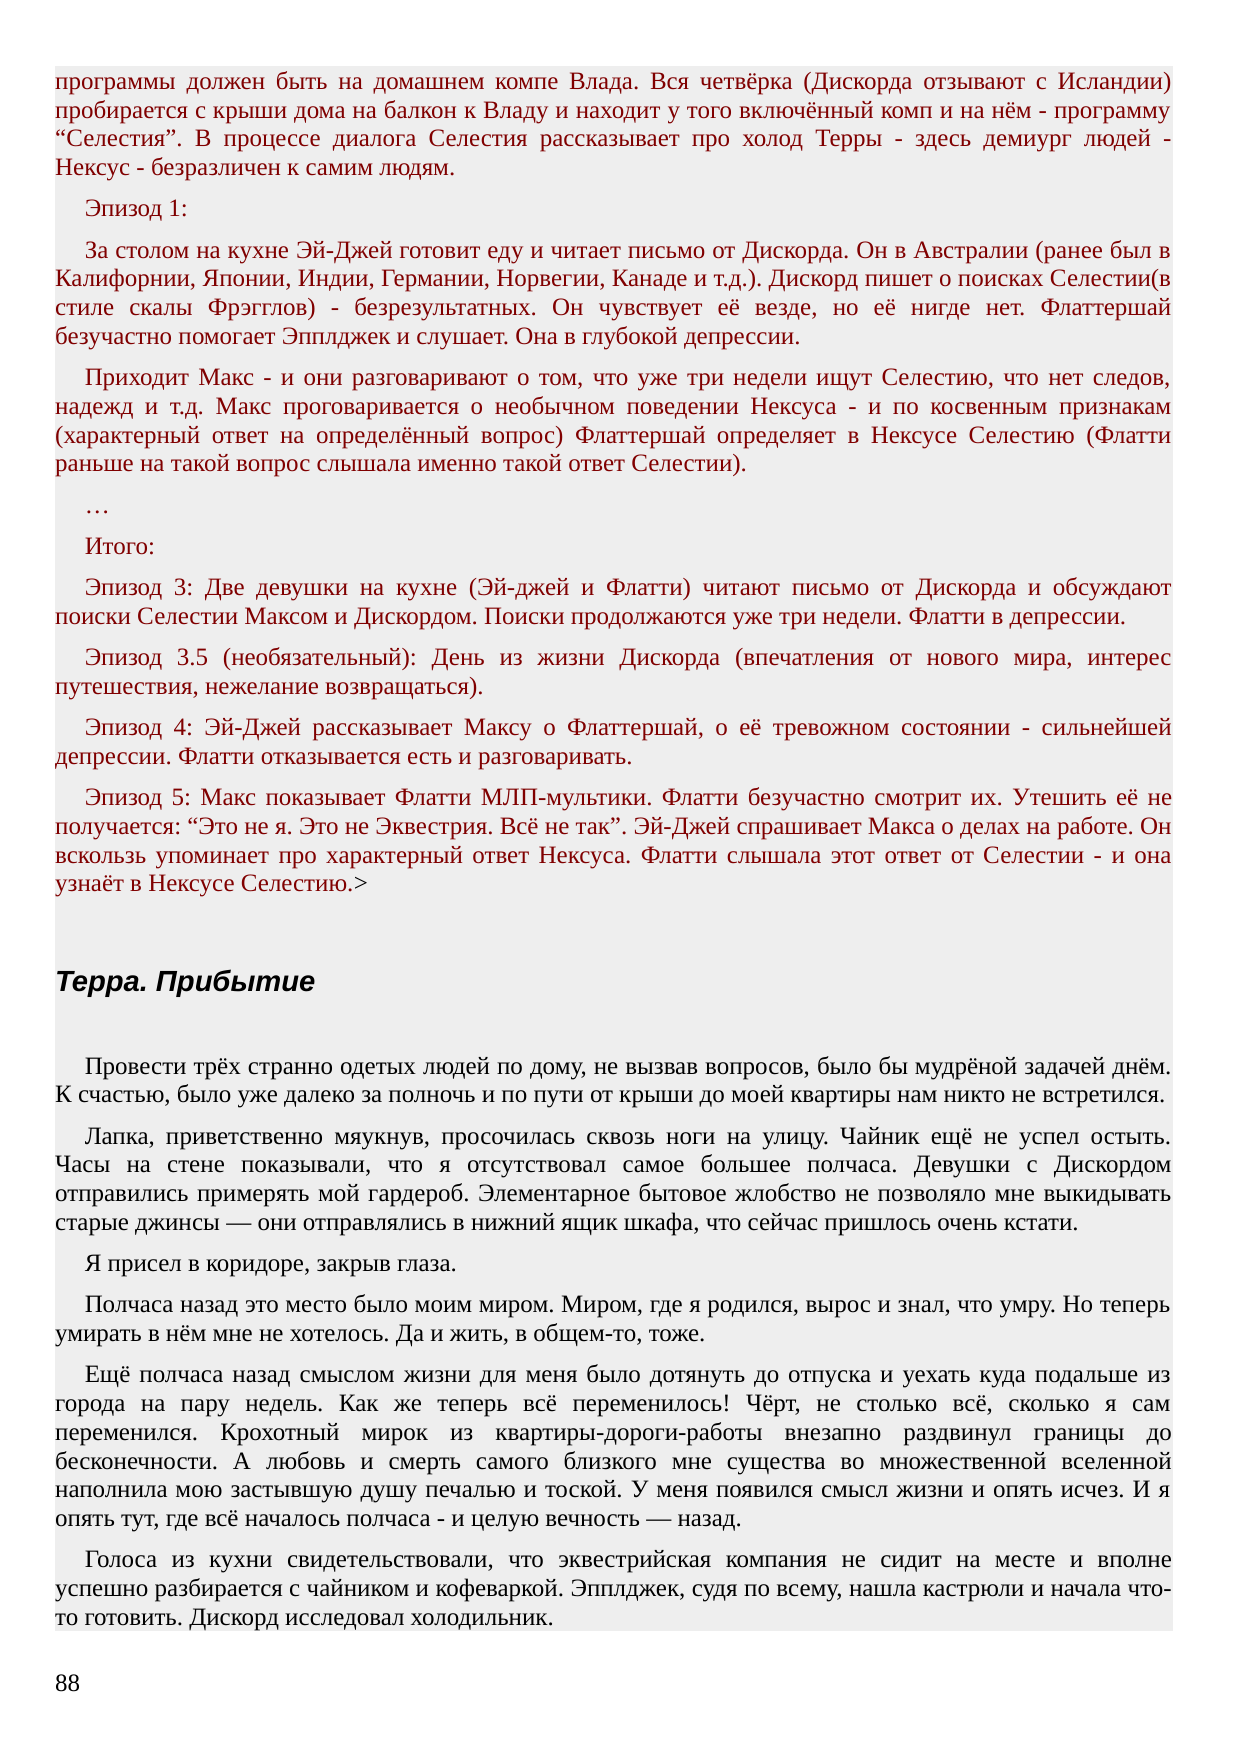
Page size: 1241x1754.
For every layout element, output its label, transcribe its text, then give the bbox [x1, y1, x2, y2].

text … [55, 490, 1173, 518]
text Эпизод 4: Эй-Джей рассказывает Максу о Флаттершай, о её тревожном состоянии - сильнейшей депрессии. Флатти отказывается есть и разговаривать. [55, 712, 1173, 770]
text Итого: [55, 531, 1173, 560]
text Я присел в коридоре, закрыв глаза. [55, 1248, 1173, 1277]
text программы должен быть на домашнем компе Влада. Вся четвёрка (Дискорда отзывают с Исландии) пробирается с крыши дома на балкон к Владу и находит у того включённый комп и на нём - программу “Селестия”. В процессе диалога Селестия рассказывает про холод Терры - здесь демиург людей - Нексус - безразличен к самим людям. [55, 66, 1173, 181]
text За столом на кухне Эй-Джей готовит еду и читает письмо от Дискорда. Он в Австралии (ранее был в Калифорнии, Японии, Индии, Германии, Норвегии, Канаде и т.д.). Дискорд пишет о поисках Селестии(в стиле скалы Фрэгглов) - безрезультатных. Он чувствует её везде, но её нигде нет. Флаттершай безучастно помогает Эпплджек и слушает. Она в глубокой депрессии. [55, 235, 1173, 350]
text Эпизод 1: [55, 193, 1173, 222]
text Приходит Макс - и они разговаривают о том, что уже три недели ищут Селестию, что нет следов, надежд и т.д. Макс проговаривается о необычном поведении Нексуса - и по косвенным признакам (характерный ответ на определённый вопрос) Флаттершай определяет в Нексусе Селестию (Флатти раньше на такой вопрос слышала именно такой ответ Селестии). [55, 362, 1173, 477]
text Полчаса назад это место было моим миром. Миром, где я родился, вырос и знал, что умру. Но теперь умирать в нём мне не хотелось. Да и жить, в общем-то, тоже. [55, 1289, 1173, 1347]
text Провести трёх странно одетых людей по дому, не вызвав вопросов, было бы мудрёной задачей днём. К счастью, было уже далеко за полночь и по пути от крыши до моей квартиры нам никто не встретился. [55, 1051, 1173, 1108]
text Эпизод 3.5 (необязательный): День из жизни Дискорда (впечатления от нового мира, интерес путешествия, нежелание возвращаться). [55, 642, 1173, 700]
text Эпизод 5: Макс показывает Флатти МЛП-мультики. Флатти безучастно смотрит их. Утешить её не получается: “Это не я. Это не Эквестрия. Всё не так”. Эй-Джей спрашивает Макса о делах на работе. Он вскользь упоминает про характерный ответ Нексуса. Флатти слышала этот ответ от Селестии - и она узнаёт в Нексусе Селестию.> [55, 782, 1173, 897]
text Ещё полчаса назад смыслом жизни для меня было дотянуть до отпуска и уехать куда подальше из города на пару недель. Как же теперь всё переменилось! Чёрт, не столько всё, сколько я сам переменился. Крохотный мирок из квартиры-дороги-работы внезапно раздвинул границы до бесконечности. А любовь и смерть самого близкого мне существа во множественной вселенной наполнила мою застывшую душу печалью и тоской. У меня появился смысл жизни и опять исчез. И я опять тут, где всё началось полчаса - и целую вечность — назад. [55, 1359, 1173, 1532]
text Голоса из кухни свидетельствовали, что эквестрийская компания не сидит на месте и вполне успешно разбирается с чайником и кофеваркой. Эпплджек, судя по всему, нашла кастрюли и начала что-то готовить. Дискорд исследовал холодильник. [55, 1544, 1173, 1631]
text Эпизод 3: Две девушки на кухне (Эй-джей и Флатти) читают письмо от Дискорда и обсуждают поиски Селестии Максом и Дискордом. Поиски продолжаются уже три недели. Флатти в депрессии. [55, 572, 1173, 630]
subtitle Терра. Прибытие [55, 963, 1173, 997]
text Лапка, приветственно мяукнув, просочилась сквозь ноги на улицу. Чайник ещё не успел остыть. Часы на стене показывали, что я отсутствовал самое большее полчаса. Девушки с Дискордом отправились примерять мой гардероб. Элементарное бытовое жлобство не позволяло мне выкидывать старые джинсы — они отправлялись в нижний ящик шкафа, что сейчас пришлось очень кстати. [55, 1121, 1173, 1236]
